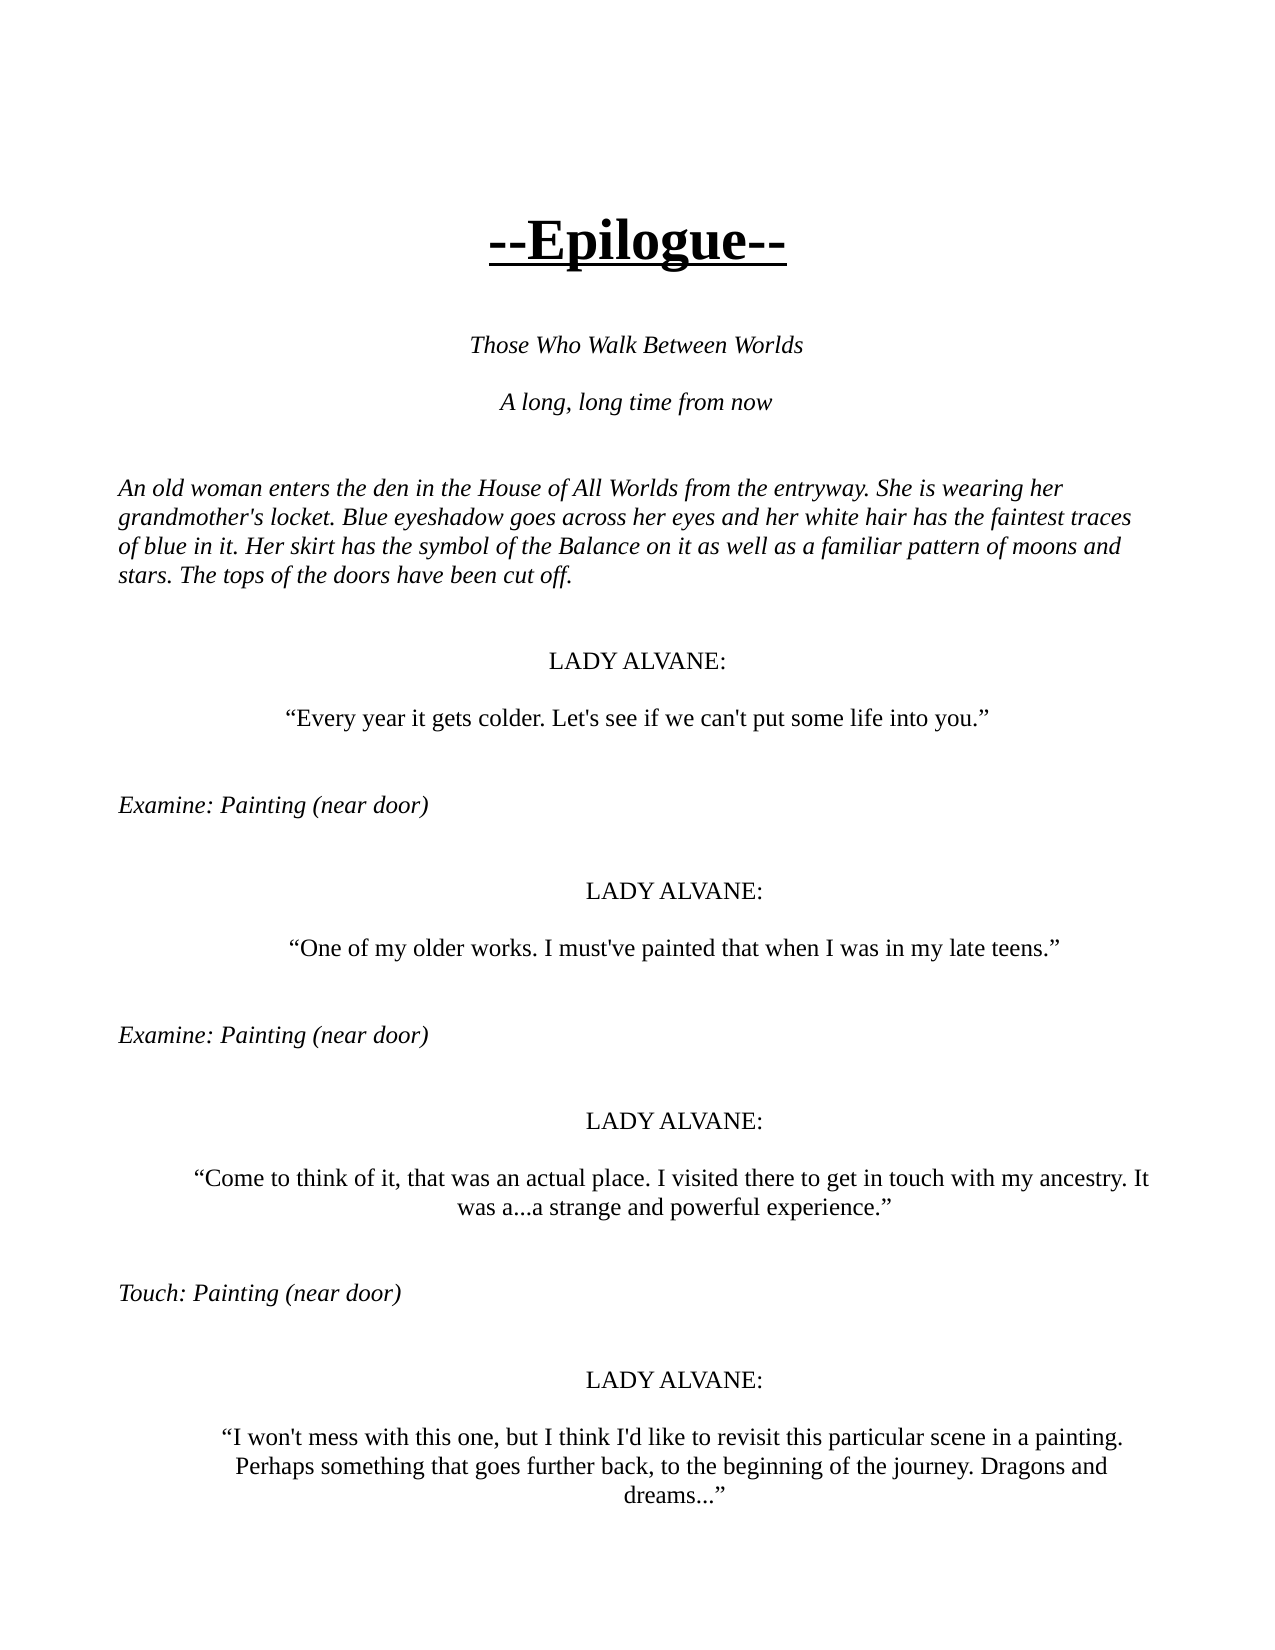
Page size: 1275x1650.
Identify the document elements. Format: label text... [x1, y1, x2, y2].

text “I won't mess with this one, but I think I'd like to revisit this particular scene in a painting. Perhaps something that goes further back, to the beginning of the journey. Dragons and dreams...” [118, 1422, 1157, 1508]
text A long, long time from now [118, 387, 1157, 416]
text LADY ALVANE: [118, 1365, 1157, 1393]
text --Epilogue-- [118, 205, 1157, 272]
text An old woman enters the den in the House of All Worlds from the entryway. She is wearing her grandmother's locket. Blue eyeshadow goes across her eyes and her white hair has the faintest traces of blue in it. Her skirt has the symbol of the Balance on it as well as a familiar pattern of moons and stars. The tops of the doors have been cut off. [118, 473, 1157, 588]
text Examine: Painting (near door) [118, 1020, 1157, 1048]
text “Come to think of it, that was an actual place. I visited there to get in touch with my ancestry. It was a...a strange and powerful experience.” [118, 1163, 1157, 1221]
text Those Who Walk Between Worlds [118, 330, 1157, 358]
text “One of my older works. I must've painted that when I was in my late teens.” [118, 933, 1157, 962]
text Examine: Painting (near door) [118, 790, 1157, 818]
text LADY ALVANE: [118, 646, 1157, 675]
text LADY ALVANE: [118, 1106, 1157, 1135]
text LADY ALVANE: [118, 876, 1157, 905]
text “Every year it gets colder. Let's see if we can't put some life into you.” [118, 703, 1157, 732]
text Touch: Painting (near door) [118, 1278, 1157, 1307]
